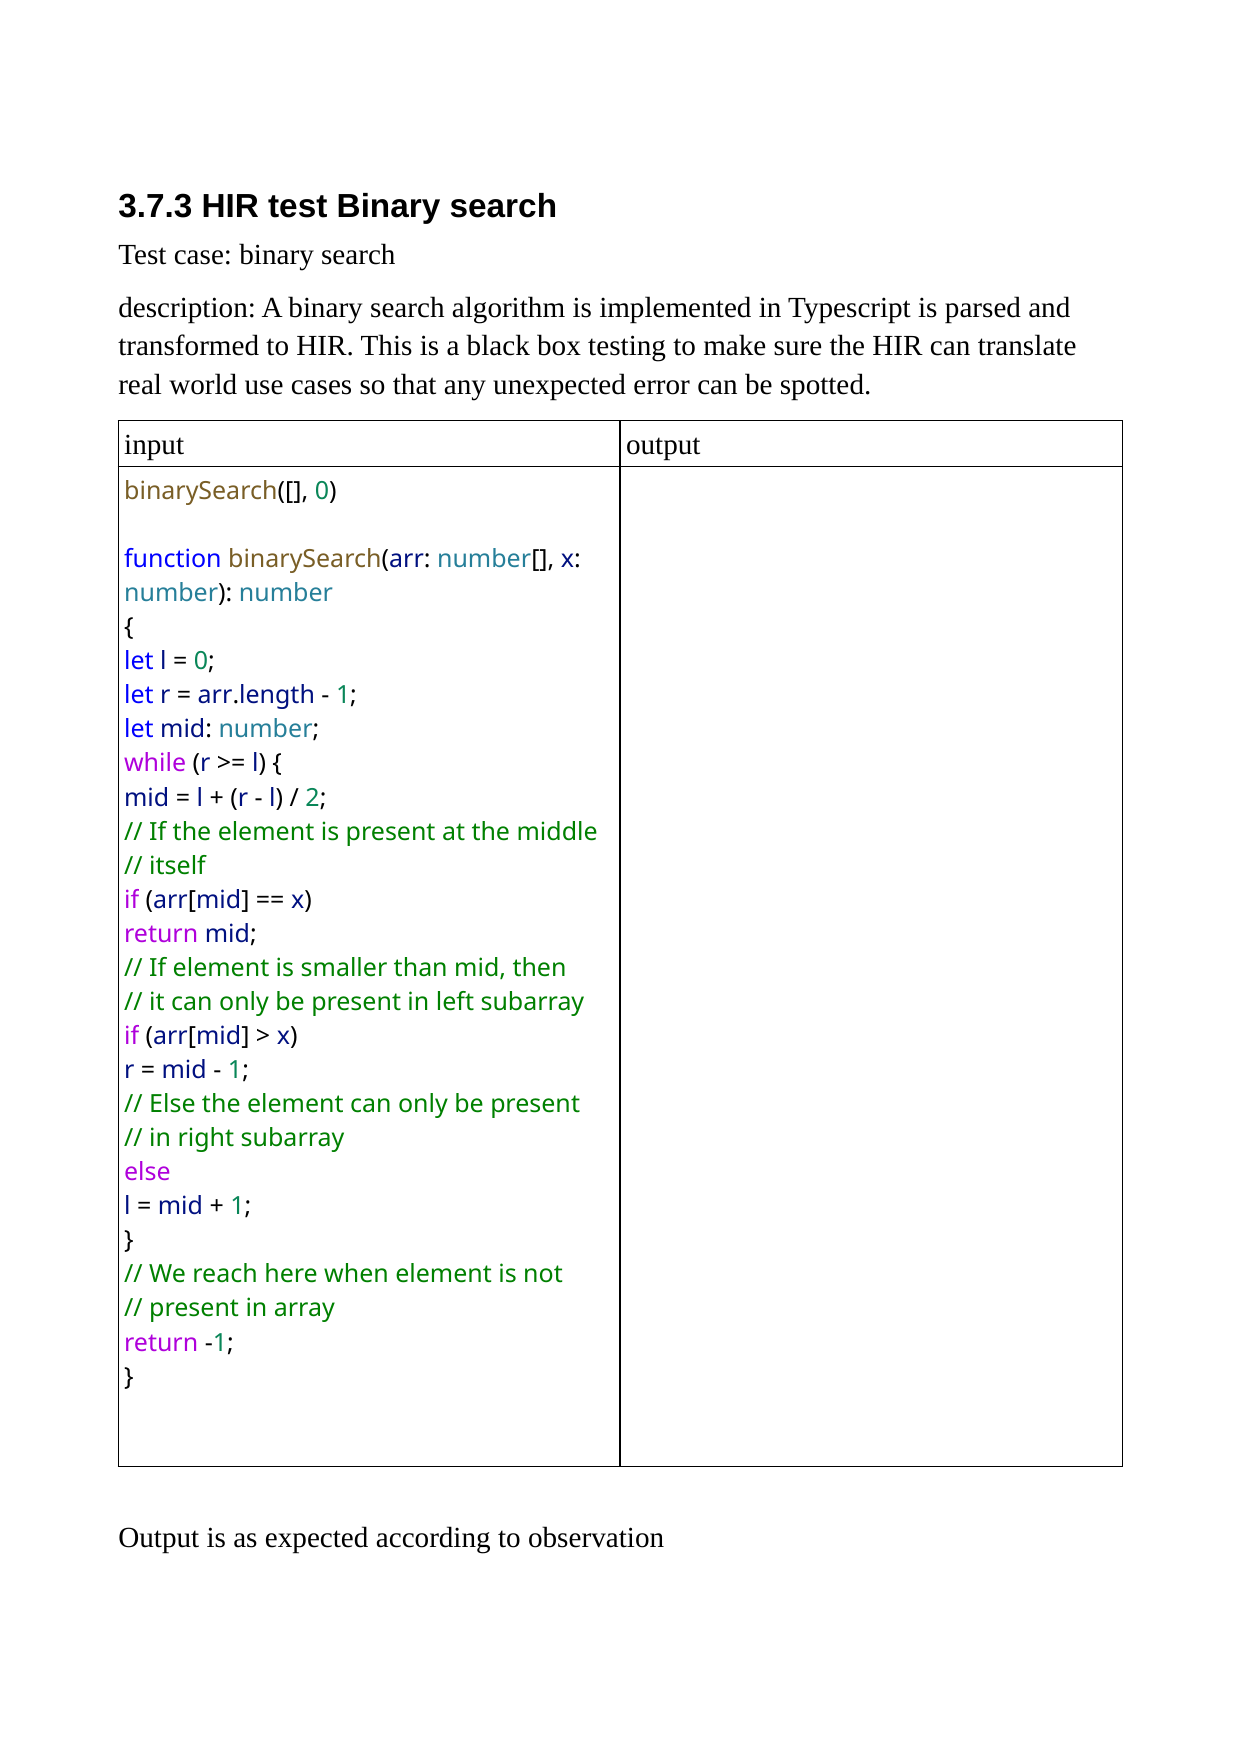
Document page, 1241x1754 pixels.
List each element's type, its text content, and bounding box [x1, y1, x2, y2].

table_cell binarySearch([], 0) function binarySearch(arr: number[], x: number): number { let l = 0; let r = arr.length - 1; let mid: number; while (r >= l) { mid = l + (r - l) / 2; // If the element is present at the middle // itself if (arr[mid] == x) return mid; // If element is smaller than mid, then // it can only be present in left subarray if (arr[mid] > x) r = mid - 1; // Else the element can only be present // in right subarray else l = mid + 1; } // We reach here when element is not // present in array return -1; } [119, 467, 619, 1466]
table_header output [621, 421, 1122, 466]
text Test case: binary search [118, 237, 1122, 270]
table_cell [621, 467, 1122, 1466]
table_header input [119, 421, 619, 466]
subtitle 3.7.3 HIR test Binary search [118, 186, 1122, 224]
text Output is as expected according to observation [118, 1520, 1122, 1553]
text description: A binary search algorithm is implemented in Typescript is parsed and transformed to HIR. This is a black box testing to make sure the HIR can translate real world use cases so that any unexpected error can be spotted. [118, 290, 1122, 401]
